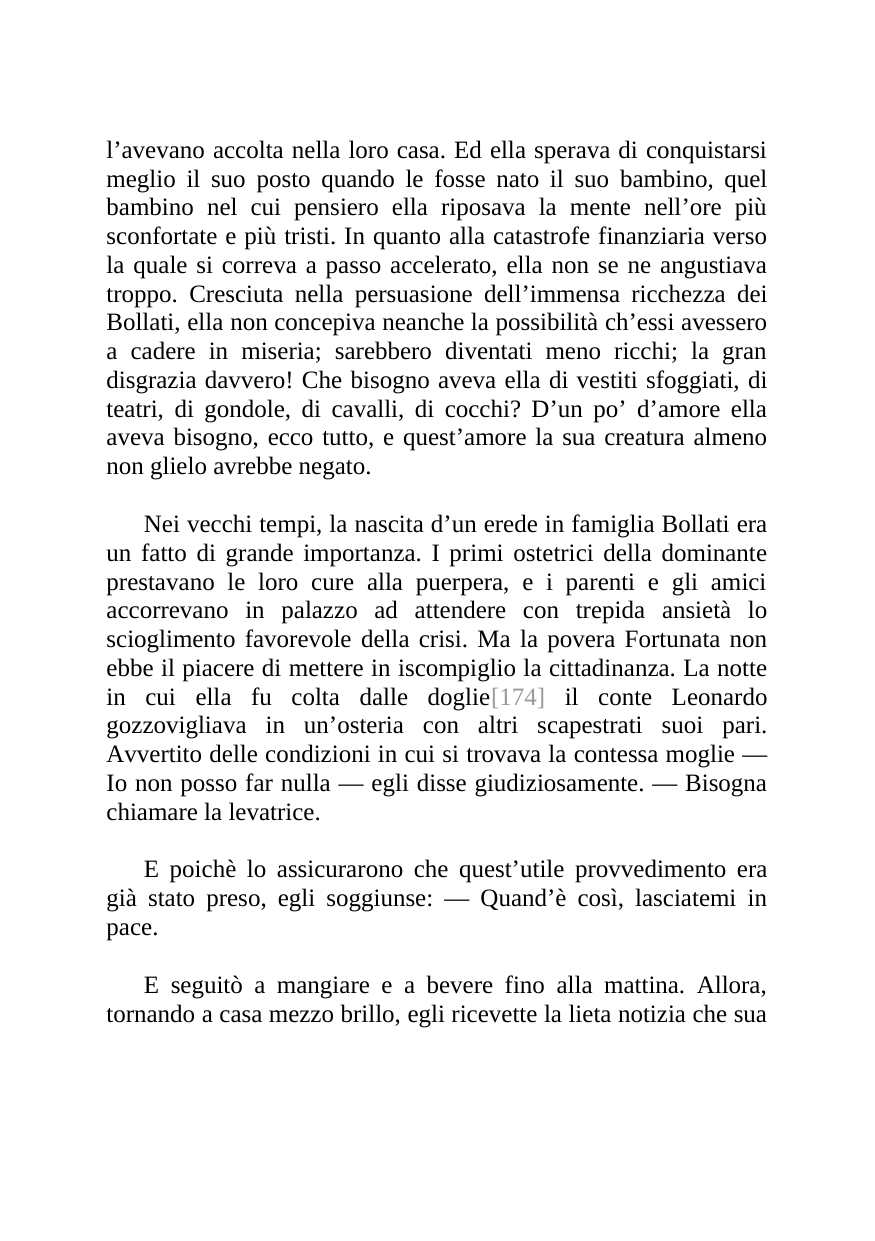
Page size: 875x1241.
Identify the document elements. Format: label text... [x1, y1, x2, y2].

text E poichè lo assicurarono che quest’utile provvedimento era già stato preso, egli soggiunse: — Quand’è così, lasciatemi in pace. [106, 854, 768, 941]
text Nei vecchi tempi, la nascita d’un erede in famiglia Bollati era un fatto di grande importanza. I primi ostetrici della dominante prestavano le loro cure alla puerpera, e i parenti e gli amici accorrevano in palazzo ad attendere con trepida ansietà lo scioglimento favorevole della crisi. Ma la povera Fortunata non ebbe il piacere di mettere in iscompiglio la cittadinanza. La notte in cui ella fu colta dalle doglie[174] il conte Leonardo gozzovigliava in un’osteria con altri scapestrati suoi pari. Avvertito delle condizioni in cui si trovava la contessa moglie — Io non posso far nulla — egli disse giudiziosamente. — Bisogna chiamare la levatrice. [106, 509, 768, 825]
text l’avevano accolta nella loro casa. Ed ella sperava di conquistarsi meglio il suo posto quando le fosse nato il suo bambino, quel bambino nel cui pensiero ella riposava la mente nell’ore più sconfortate e più tristi. In quanto alla catastrofe finanziaria verso la quale si correva a passo accelerato, ella non se ne angustiava troppo. Cresciuta nella persuasione dell’immensa ricchezza dei Bollati, ella non concepiva neanche la possibilità ch’essi avessero a cadere in miseria; sarebbero diventati meno ricchi; la gran disgrazia davvero! Che bisogno aveva ella di vestiti sfoggiati, di teatri, di gondole, di cavalli, di cocchi? D’un po’ d’amore ella aveva bisogno, ecco tutto, e quest’amore la sua creatura almeno non glielo avrebbe negato. [106, 135, 768, 480]
text E seguitò a mangiare e a bevere fino alla mattina. Allora, tornando a casa mezzo brillo, egli ricevette la lieta notizia che sua [106, 970, 768, 1027]
